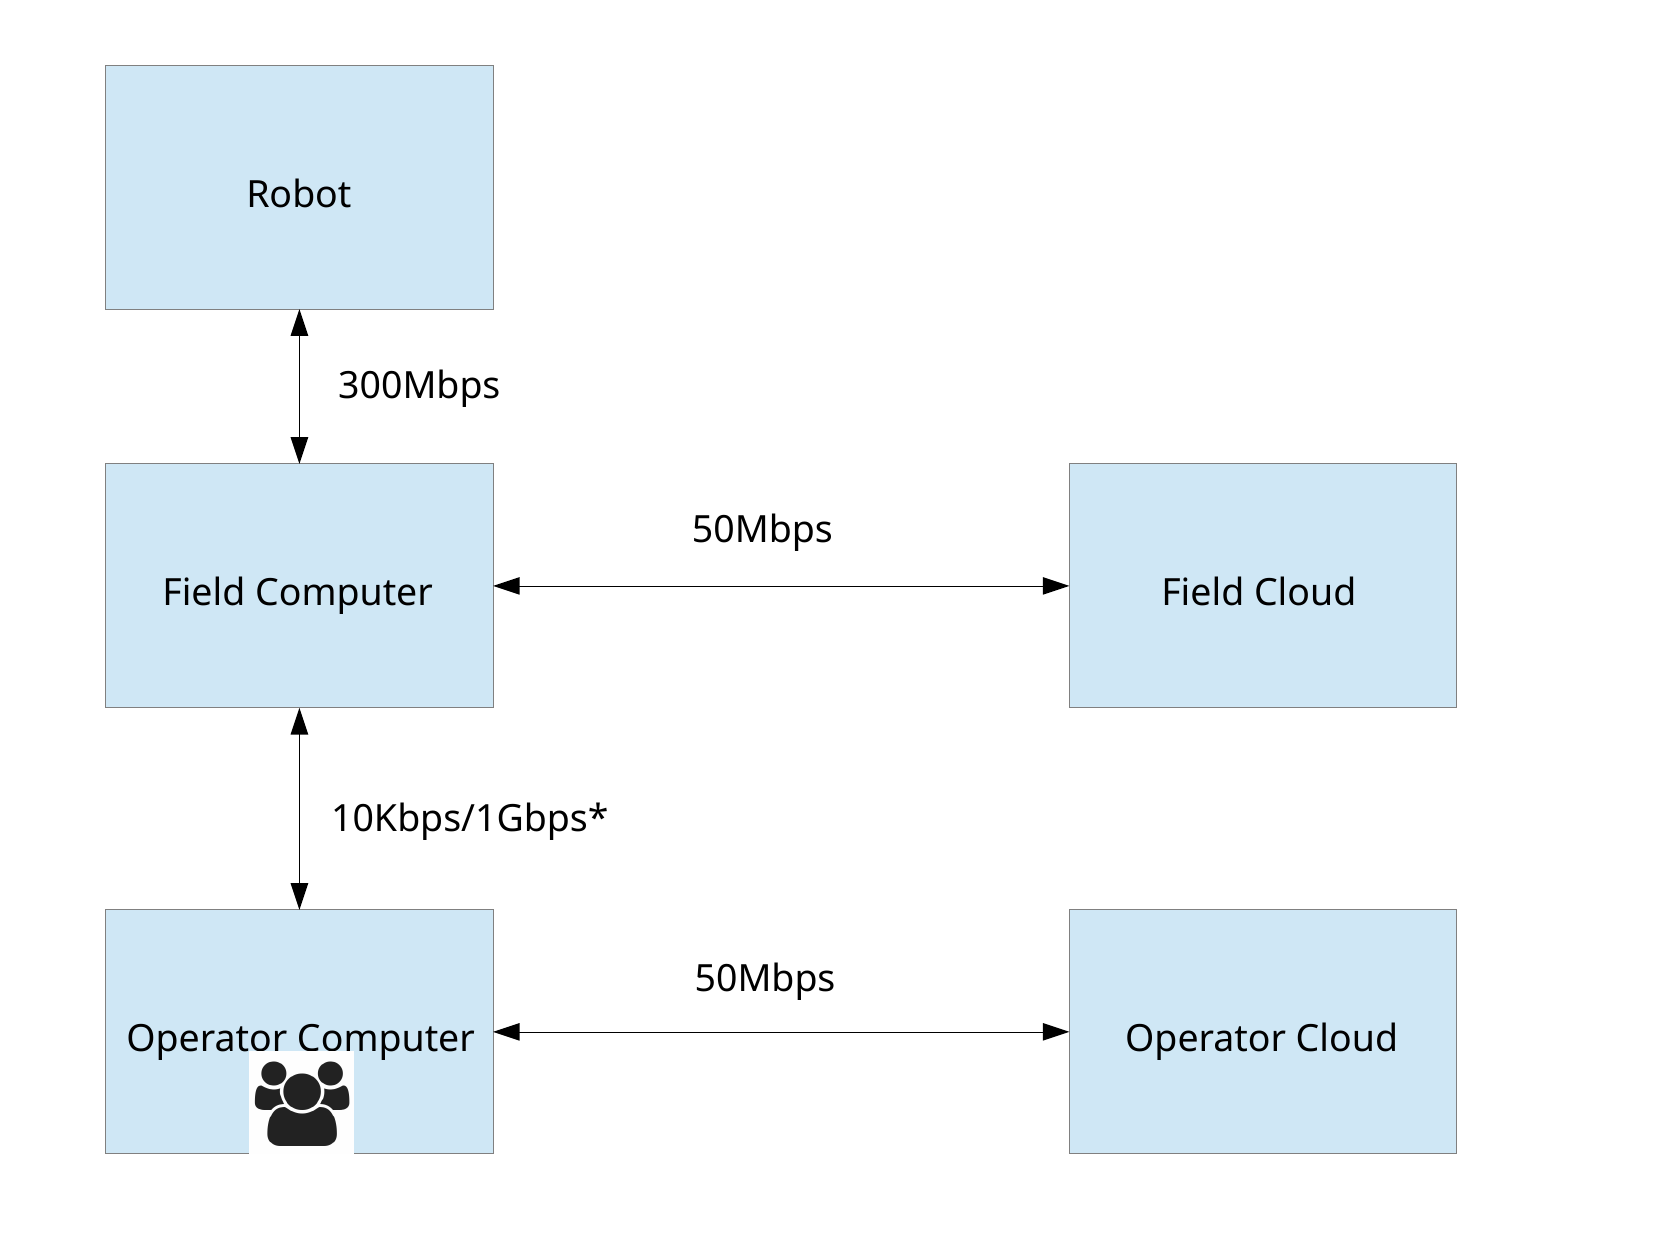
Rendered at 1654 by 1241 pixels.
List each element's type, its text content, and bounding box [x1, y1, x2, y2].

picture [249, 1051, 354, 1154]
text_box [105, 909, 494, 1154]
text_box 50Mbps [677, 494, 852, 550]
text_box Field Cloud [1146, 558, 1380, 614]
text_box [1069, 909, 1457, 1154]
text_box Field Computer [147, 558, 452, 614]
text_box Robot [231, 159, 368, 215]
text_box Operator Computer [111, 1004, 488, 1060]
text_box 10Kbps/1Gbps* [316, 783, 630, 839]
text_box 50Mbps [679, 944, 855, 1000]
text_box 300Mbps [323, 351, 522, 407]
text_box [1069, 463, 1457, 708]
text_box [105, 463, 494, 708]
text_box [105, 65, 494, 310]
text_box Operator Cloud [1110, 1004, 1416, 1060]
